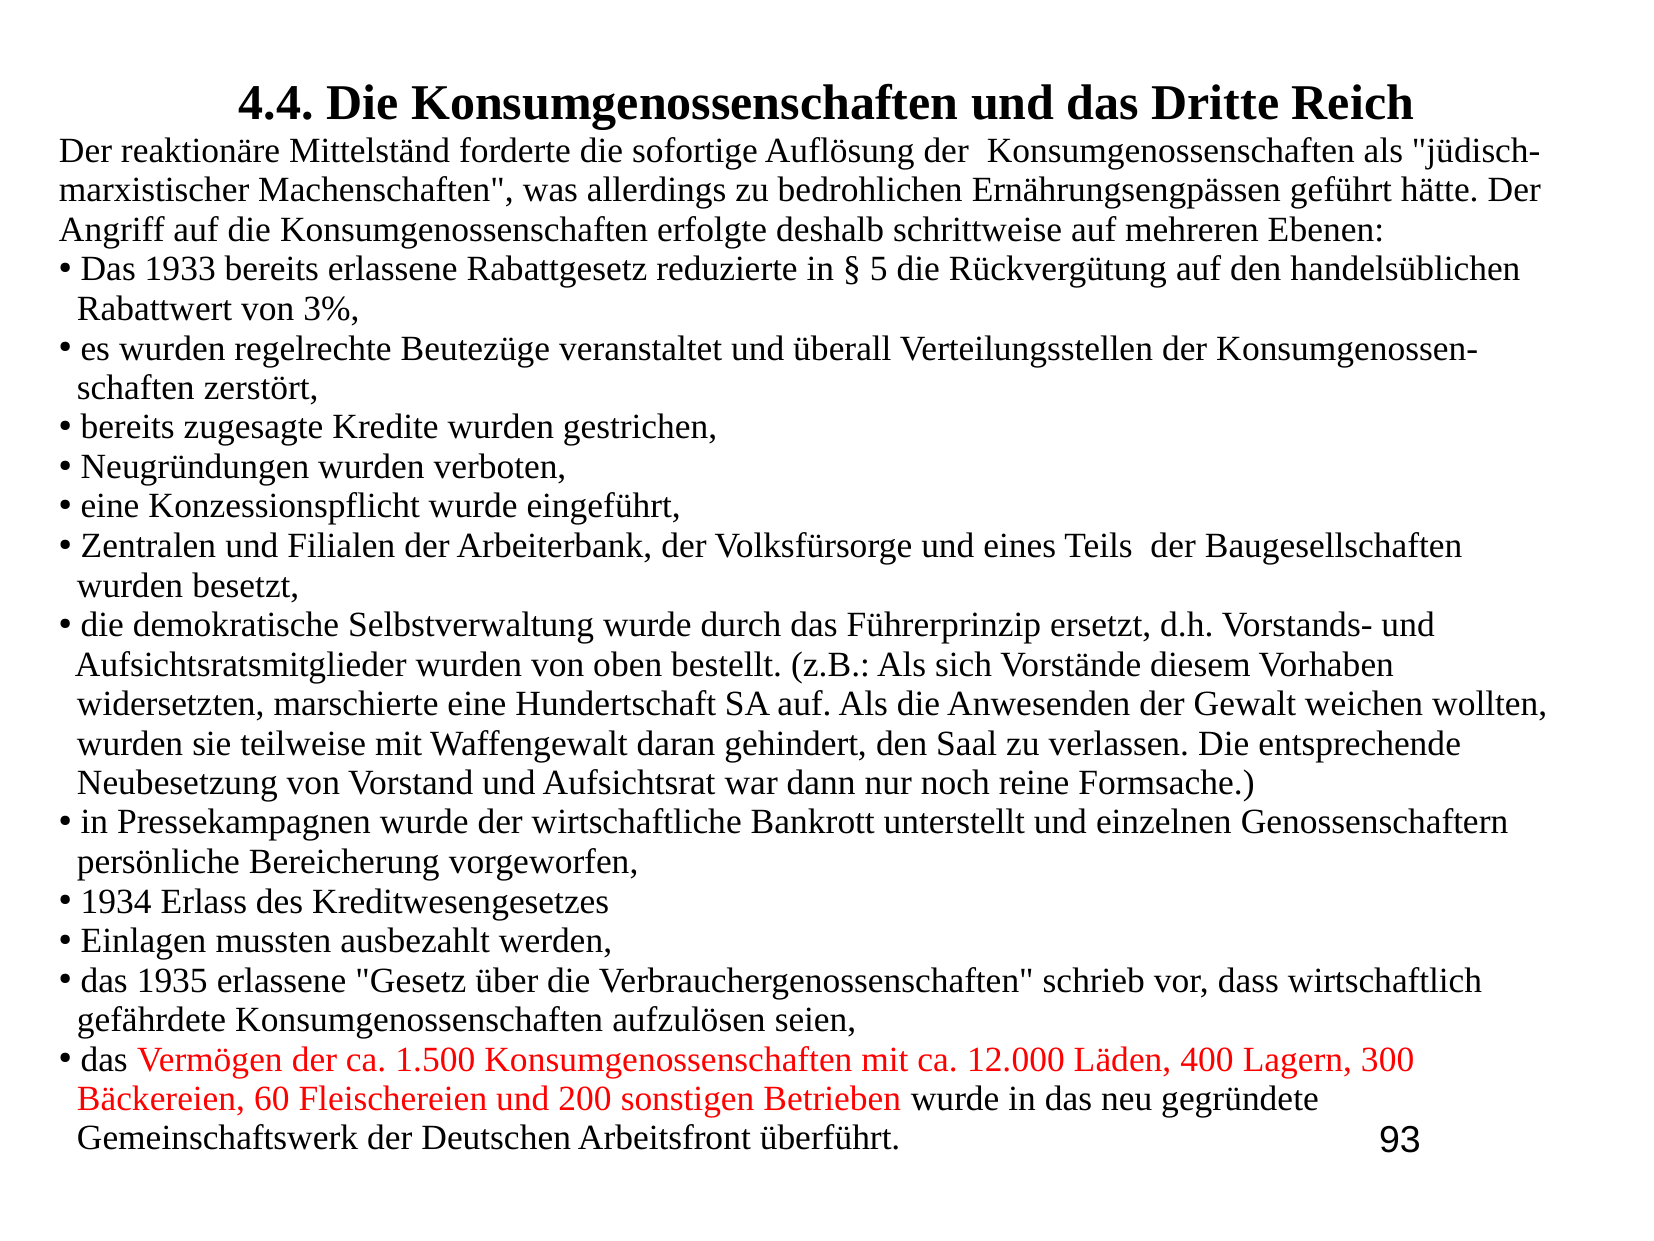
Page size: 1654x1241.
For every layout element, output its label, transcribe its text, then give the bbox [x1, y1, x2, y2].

text_box [1364, 1111, 1582, 1182]
text_box 4.4. Die Konsumgenossenschaften und das Dritte Reich Der reaktionäre Mittelständ forderte die sofortige Auflösung der Konsumgenossenschaften als "jüdisch-marxistischer Machenschaften", was allerdings zu bedrohlichen Ernährungsengpässen geführt hätte. Der Angriff auf die Konsumgenossenschaften erfolgte deshalb schrittweise auf mehreren Ebenen: Das 1933 bereits erlassene Rabattgesetz reduzierte in § 5 die Rückvergütung auf den handelsüblichen Rabattwert von 3%, es wurden regelrechte Beutezüge veranstaltet und überall Verteilungsstellen der Konsumgenossen- schaften zerstört, bereits zugesagte Kredite wurden gestrichen, Neugründungen wurden verboten, eine Konzessionspflicht wurde eingeführt, Zentralen und Filialen der Arbeiterbank, der Volksfürsorge und eines Teils der Baugesellschaften wurden besetzt, die demokratische Selbstverwaltung wurde durch das Führerprinzip ersetzt, d.h. Vorstands- und Aufsichtsratsmitglieder wurden von oben bestellt. (z.B.: Als sich Vorstände diesem Vorhaben widersetzten, marschierte eine Hundertschaft SA auf. Als die Anwesenden der Gewalt weichen wollten, wurden sie teilweise mit Waffengewalt daran gehindert, den Saal zu verlassen. Die entsprechende Neubesetzung von Vorstand und Aufsichtsrat war dann nur noch reine Formsache.) in Pressekampagnen wurde der wirtschaftliche Bankrott unterstellt und einzelnen Genossenschaftern persönliche Bereicherung vorgeworfen, 1934 Erlass des Kreditwesengesetzes Einlagen mussten ausbezahlt werden, das 1935 erlassene "Gesetz über die Verbrauchergenossenschaften" schrieb vor, dass wirtschaftlich gefährdete Konsumgenossenschaften aufzulösen seien, das Vermögen der ca. 1.500 Konsumgenossenschaften mit ca. 12.000 Läden, 400 Lagern, 300 Bäckereien, 60 Fleischereien und 200 sonstigen Betrieben wurde in das neu gegründete Gemeinschaftswerk der Deutschen Arbeitsfront überführt. [44, 67, 1610, 1166]
